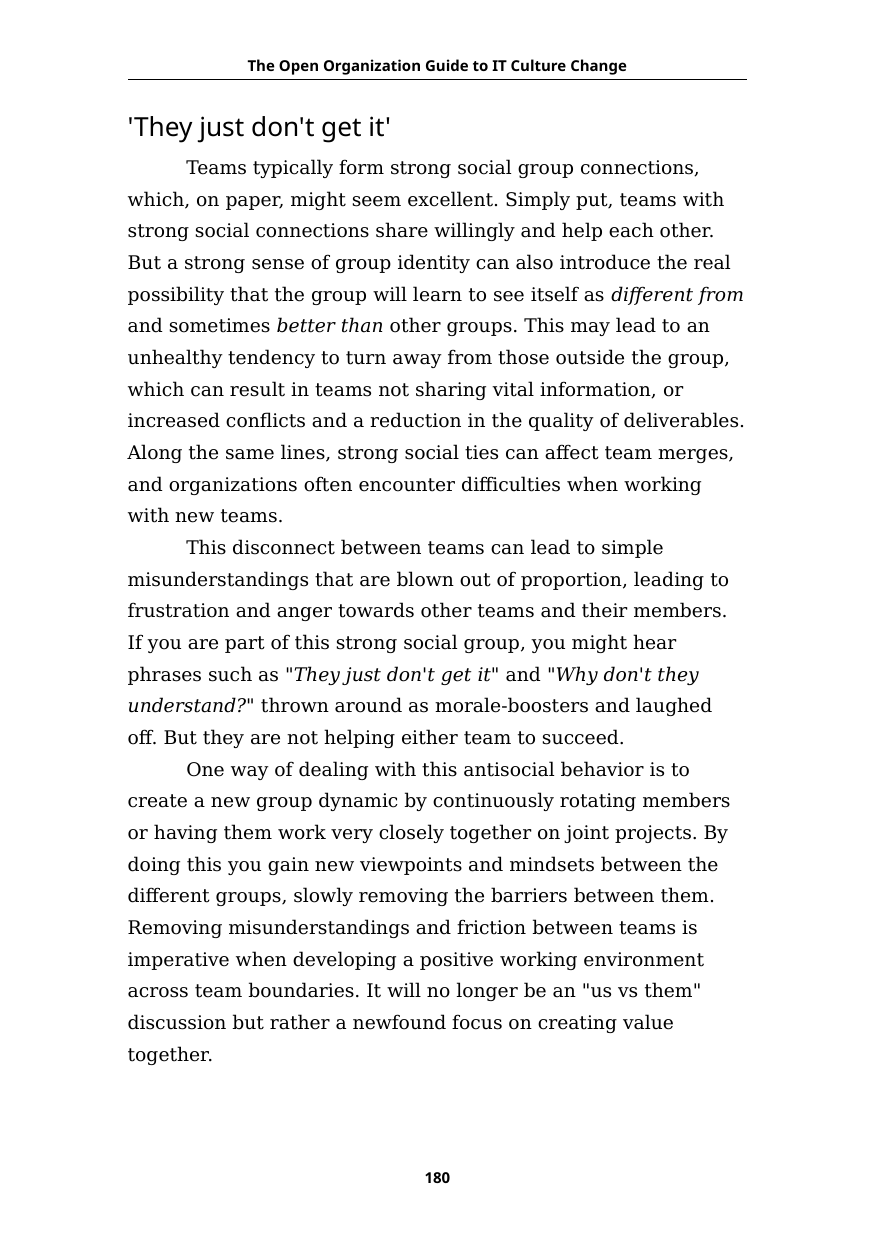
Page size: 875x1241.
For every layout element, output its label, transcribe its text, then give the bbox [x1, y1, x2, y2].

text This disconnect between teams can lead to simple misunderstandings that are blown out of proportion, leading to frustration and anger towards other teams and their members. If you are part of this strong social group, you might hear phrases such as "They just don't get it" and "Why don't they understand?" thrown around as morale-boosters and laughed off. But they are not helping either team to succeed. [127, 537, 747, 749]
text One way of dealing with this antisocial behavior is to create a new group dynamic by continuously rotating members or having them work very closely together on joint projects. By doing this you gain new viewpoints and mindsets between the different groups, slowly removing the barriers between them. Removing misunderstandings and friction between teams is imperative when developing a positive working environment across team boundaries. It will no longer be an "us vs them" discussion but rather a newfound focus on creating value together. [127, 759, 747, 1066]
subtitle 'They just don't get it' [127, 109, 747, 144]
text Teams typically form strong social group connections, which, on paper, might seem excellent. Simply put, teams with strong social connections share willingly and help each other. But a strong sense of group identity can also introduce the real possibility that the group will learn to see itself as different from and sometimes better than other groups. This may lead to an unhealthy tendency to turn away from those outside the group, which can result in teams not sharing vital information, or increased conflicts and a reduction in the quality of deliverables. Along the same lines, strong social ties can affect team merges, and organizations often encounter difficulties when working with new teams. [127, 157, 747, 527]
